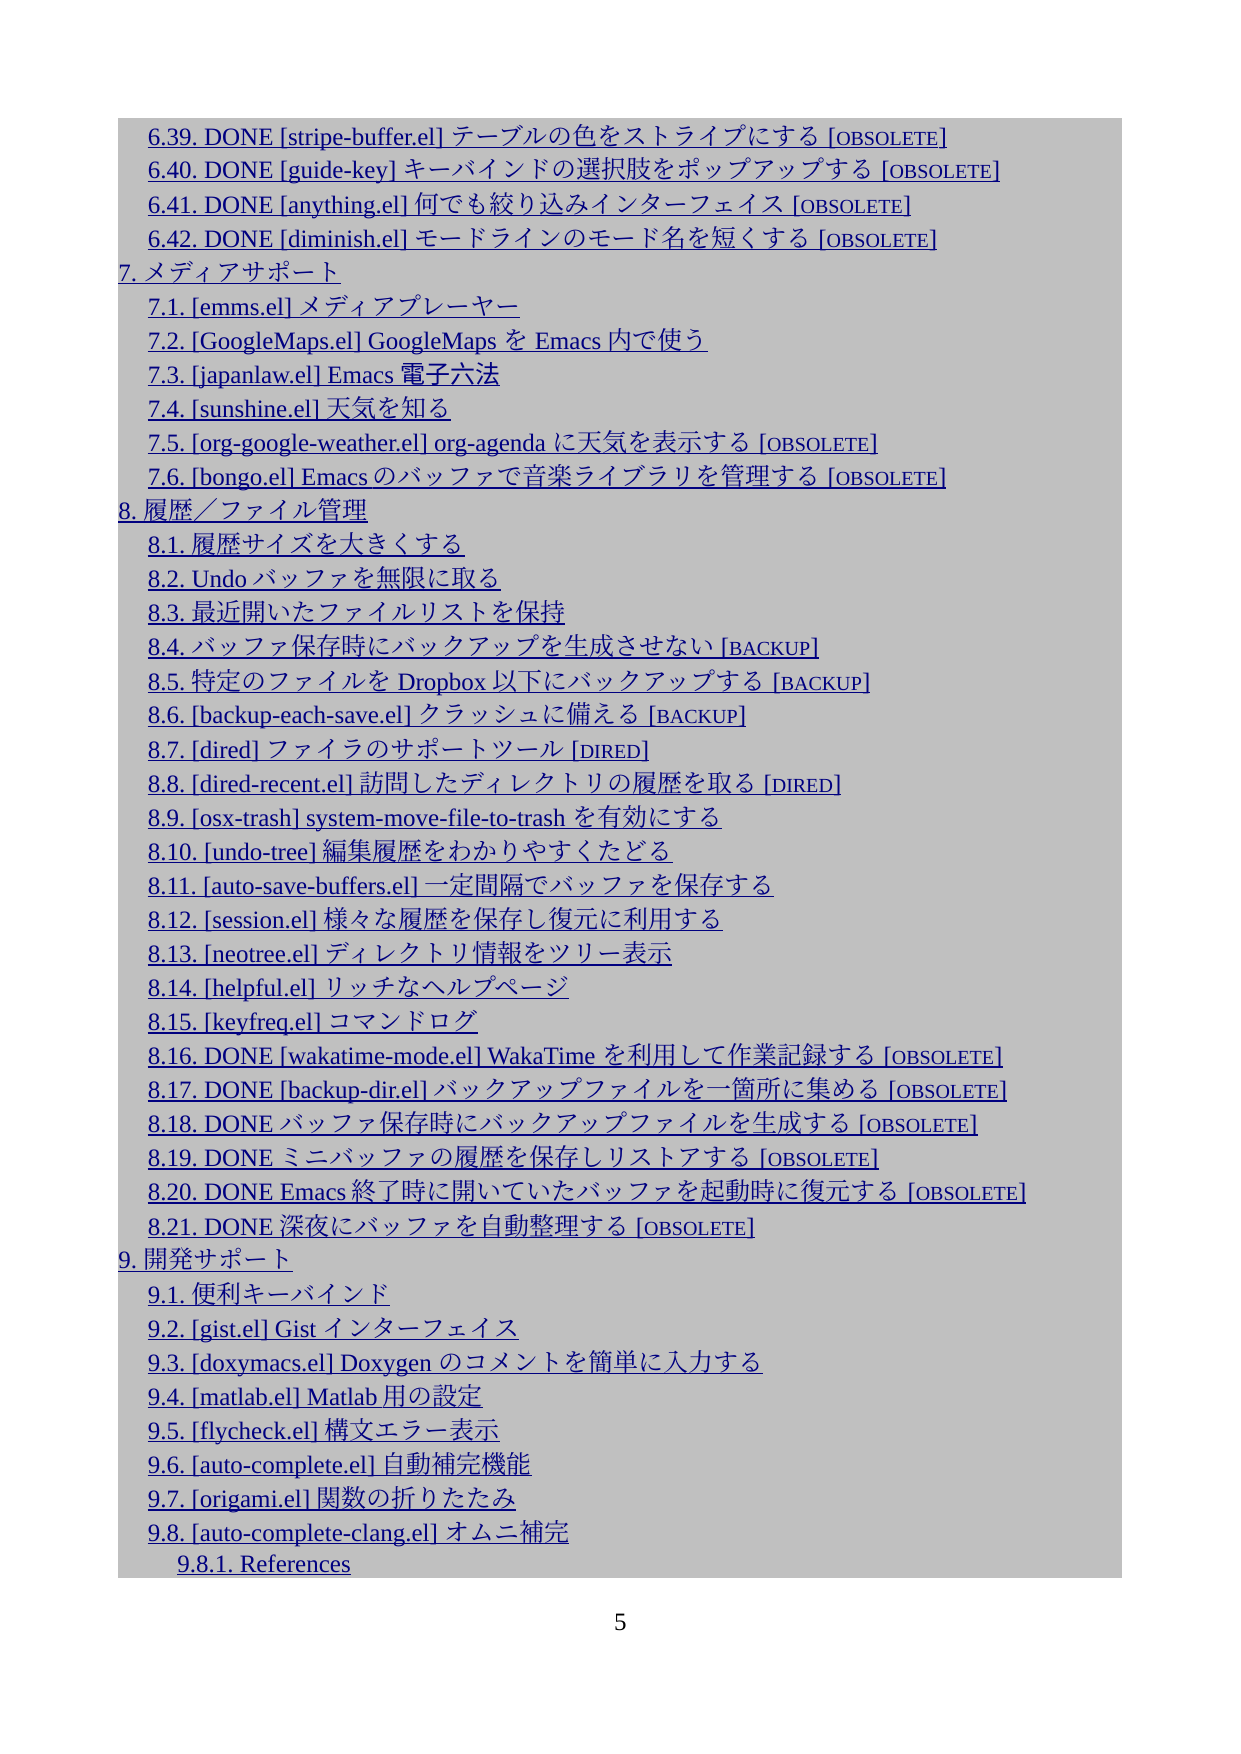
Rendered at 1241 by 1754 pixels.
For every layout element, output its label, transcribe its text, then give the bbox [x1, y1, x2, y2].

text 8.9. [osx-trash] system-move-file-to-trash を有効にする [148, 799, 1122, 833]
text 8.21. DONE 深夜にバッファを自動整理する [obsolete] [148, 1208, 1122, 1242]
text 6.41. DONE [anything.el] 何でも絞り込みインターフェイス [obsolete] [148, 186, 1122, 220]
text 8.6. [backup-each-save.el] クラッシュに備える [backup] [148, 697, 1122, 731]
text 8.7. [dired] ファイラのサポートツール [dired] [148, 731, 1122, 765]
text 8.13. [neotree.el] ディレクトリ情報をツリー表示 [148, 936, 1122, 970]
text 8.16. DONE [wakatime-mode.el] WakaTime を利用して作業記録する [obsolete] [148, 1038, 1122, 1072]
text 9.2. [gist.el] Gist インターフェイス [148, 1310, 1122, 1344]
text 8.17. DONE [backup-dir.el] バックアップファイルを一箇所に集める [obsolete] [148, 1072, 1122, 1106]
text 9.4. [matlab.el] Matlab用の設定 [148, 1378, 1122, 1412]
text 8.18. DONE バッファ保存時にバックアップファイルを生成する [obsolete] [148, 1106, 1122, 1140]
text 9. 開発サポート [118, 1242, 1122, 1276]
text 7.5. [org-google-weather.el] org-agenda に天気を表示する [obsolete] [148, 425, 1122, 459]
text 7.4. [sunshine.el] 天気を知る [148, 391, 1122, 425]
text 8. 履歴／ファイル管理 [118, 493, 1122, 527]
text 8.14. [helpful.el] リッチなヘルプページ [148, 970, 1122, 1004]
text 8.20. DONE Emacs終了時に開いていたバッファを起動時に復元する [obsolete] [148, 1174, 1122, 1208]
text 6.40. DONE [guide-key] キーバインドの選択肢をポップアップする [obsolete] [148, 152, 1122, 186]
text 9.8. [auto-complete-clang.el] オムニ補完 [148, 1515, 1122, 1549]
text 9.1. 便利キーバインド [148, 1276, 1122, 1310]
text 8.2. Undoバッファを無限に取る [148, 561, 1122, 595]
text 8.10. [undo-tree] 編集履歴をわかりやすくたどる [148, 833, 1122, 867]
text 8.11. [auto-save-buffers.el] 一定間隔でバッファを保存する [148, 867, 1122, 902]
text 9.8.1. References [177, 1549, 1122, 1577]
text 8.3. 最近開いたファイルリストを保持 [148, 595, 1122, 629]
text 9.5. [flycheck.el] 構文エラー表示 [148, 1412, 1122, 1447]
text 6.42. DONE [diminish.el] モードラインのモード名を短くする [obsolete] [148, 220, 1122, 254]
text 7. メディアサポート [118, 254, 1122, 288]
text 6.39. DONE [stripe-buffer.el] テーブルの色をストライプにする [obsolete] [148, 118, 1122, 152]
text 8.15. [keyfreq.el] コマンドログ [148, 1004, 1122, 1038]
text 9.3. [doxymacs.el] Doxygen のコメントを簡単に入力する [148, 1344, 1122, 1378]
text 8.12. [session.el] 様々な履歴を保存し復元に利用する [148, 902, 1122, 936]
text 8.5. 特定のファイルを Dropbox 以下にバックアップする [backup] [148, 663, 1122, 697]
text 7.3. [japanlaw.el] Emacs 電子六法 [148, 357, 1122, 391]
text 8.1. 履歴サイズを大きくする [148, 527, 1122, 561]
text 8.19. DONE ミニバッファの履歴を保存しリストアする [obsolete] [148, 1140, 1122, 1174]
text 8.8. [dired-recent.el] 訪問したディレクトリの履歴を取る [dired] [148, 765, 1122, 799]
text 9.7. [origami.el] 関数の折りたたみ [148, 1481, 1122, 1515]
text 9.6. [auto-complete.el] 自動補完機能 [148, 1447, 1122, 1481]
text 7.1. [emms.el] メディアプレーヤー [148, 288, 1122, 322]
text 8.4. バッファ保存時にバックアップを生成させない [backup] [148, 629, 1122, 663]
text 7.6. [bongo.el] Emacsのバッファで音楽ライブラリを管理する [obsolete] [148, 459, 1122, 493]
text 7.2. [GoogleMaps.el] GoogleMaps を Emacs 内で使う [148, 322, 1122, 357]
